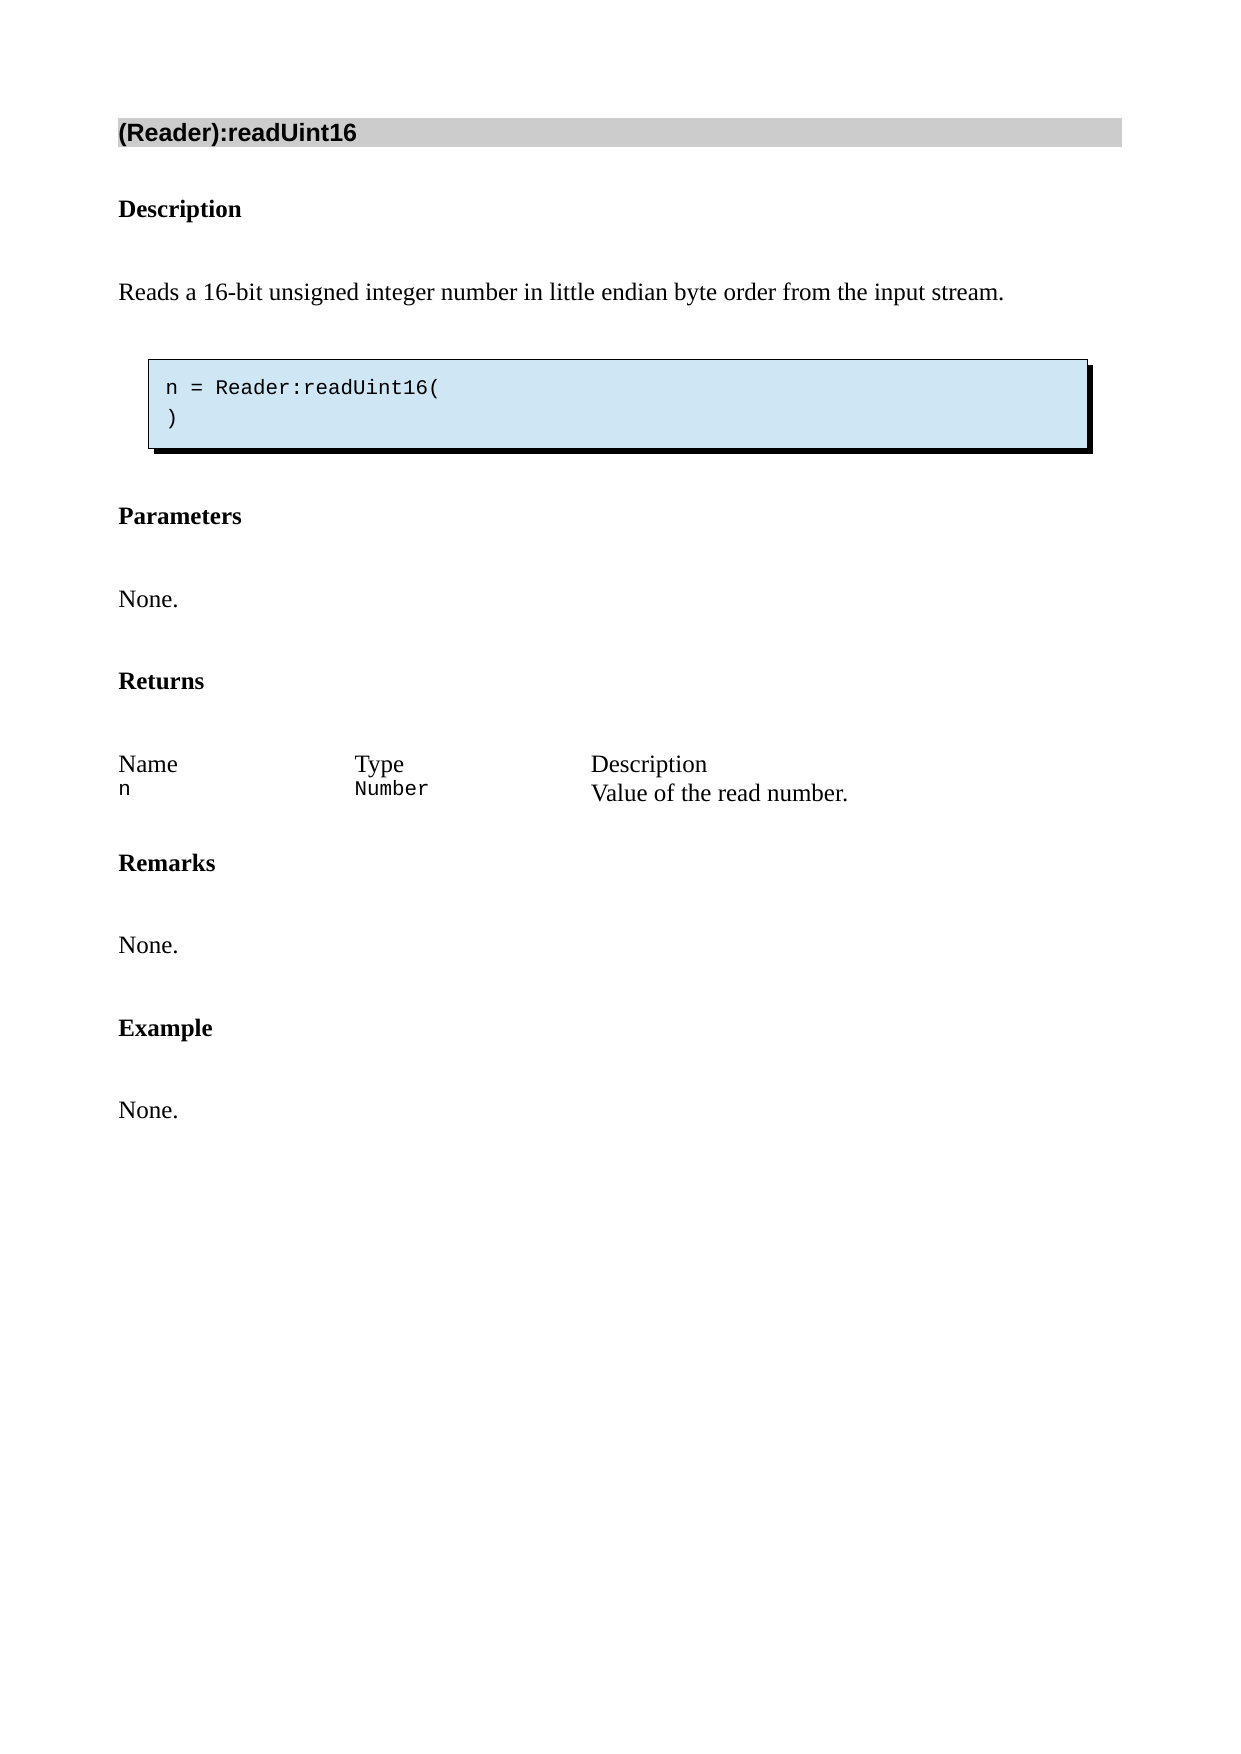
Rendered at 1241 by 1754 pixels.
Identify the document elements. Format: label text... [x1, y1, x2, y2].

text Parameters [118, 501, 1122, 530]
text Returns [118, 666, 1122, 695]
table_header Description [591, 749, 1122, 778]
text None. [118, 584, 1122, 613]
subtitle (Reader):readUint16 [118, 118, 1122, 147]
text ) [149, 389, 1087, 448]
table_header Name [118, 749, 354, 778]
table_cell n [118, 778, 354, 806]
text None. [118, 1095, 1122, 1124]
text None. [118, 930, 1122, 959]
table_cell Value of the read number. [591, 778, 1122, 806]
text Remarks [118, 848, 1122, 876]
table_header Type [354, 749, 591, 778]
text Reads a 16-bit unsigned integer number in little endian byte order from the input stream. [118, 277, 1122, 306]
text Example [118, 1013, 1122, 1041]
text n = Reader:readUint16( [149, 360, 1087, 389]
table_cell Number [354, 778, 591, 806]
text Description [118, 194, 1122, 223]
